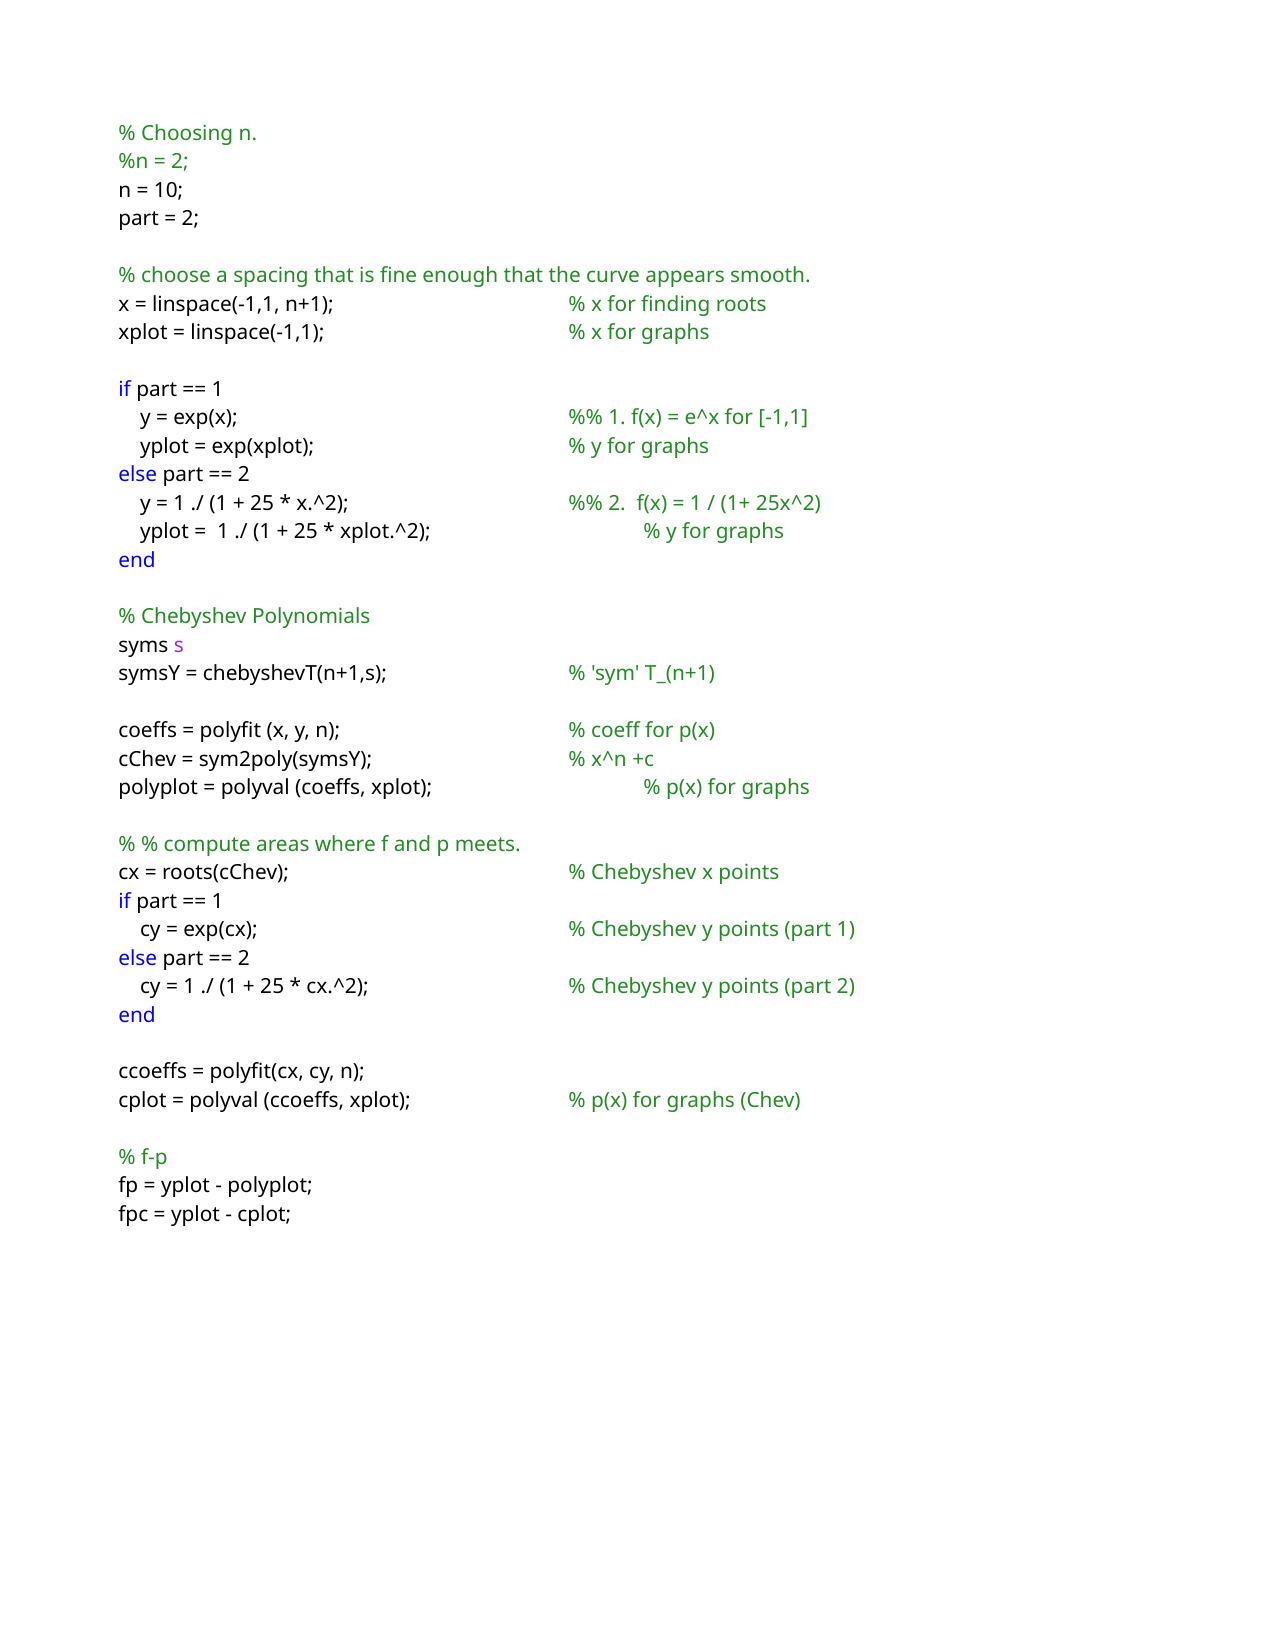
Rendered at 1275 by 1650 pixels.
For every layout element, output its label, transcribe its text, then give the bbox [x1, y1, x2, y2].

text fp = yplot - polyplot; [118, 1170, 1157, 1199]
text cx = roots(cChev); % Chebyshev x points [118, 857, 1157, 886]
text syms s [118, 630, 1157, 658]
text yplot = exp(xplot); % y for graphs [118, 431, 1157, 459]
text cy = 1 ./ (1 + 25 * cx.^2); % Chebyshev y points (part 2) [118, 971, 1157, 1000]
text yplot = 1 ./ (1 + 25 * xplot.^2); % y for graphs [118, 516, 1157, 545]
text else part == 2 [118, 459, 1157, 488]
text x = linspace(-1,1, n+1); % x for finding roots [118, 289, 1157, 317]
text part = 2; [118, 203, 1157, 232]
text % Choosing n. [118, 118, 1157, 147]
text if part == 1 [118, 886, 1157, 914]
text ccoeffs = polyfit(cx, cy, n); [118, 1057, 1157, 1085]
text xplot = linspace(-1,1); % x for graphs [118, 317, 1157, 346]
text y = 1 ./ (1 + 25 * x.^2); %% 2. f(x) = 1 / (1+ 25x^2) [118, 488, 1157, 516]
text end [118, 1000, 1157, 1028]
text end [118, 545, 1157, 573]
text if part == 1 [118, 374, 1157, 402]
text % choose a spacing that is fine enough that the curve appears smooth. [118, 260, 1157, 289]
text polyplot = polyval (coeffs, xplot); % p(x) for graphs [118, 772, 1157, 801]
text symsY = chebyshevT(n+1,s); % 'sym' T_(n+1) [118, 658, 1157, 687]
text coeffs = polyfit (x, y, n); % coeff for p(x) [118, 715, 1157, 744]
text fpc = yplot - cplot; [118, 1199, 1157, 1227]
text % % compute areas where f and p meets. [118, 829, 1157, 857]
text cChev = sym2poly(symsY); % x^n +c [118, 744, 1157, 772]
text cplot = polyval (ccoeffs, xplot); % p(x) for graphs (Chev) [118, 1085, 1157, 1113]
text % Chebyshev Polynomials [118, 602, 1157, 630]
text else part == 2 [118, 943, 1157, 971]
text %n = 2; [118, 147, 1157, 175]
text % f-p [118, 1142, 1157, 1170]
text n = 10; [118, 175, 1157, 203]
text y = exp(x); %% 1. f(x) = e^x for [-1,1] [118, 402, 1157, 431]
text cy = exp(cx); % Chebyshev y points (part 1) [118, 914, 1157, 943]
